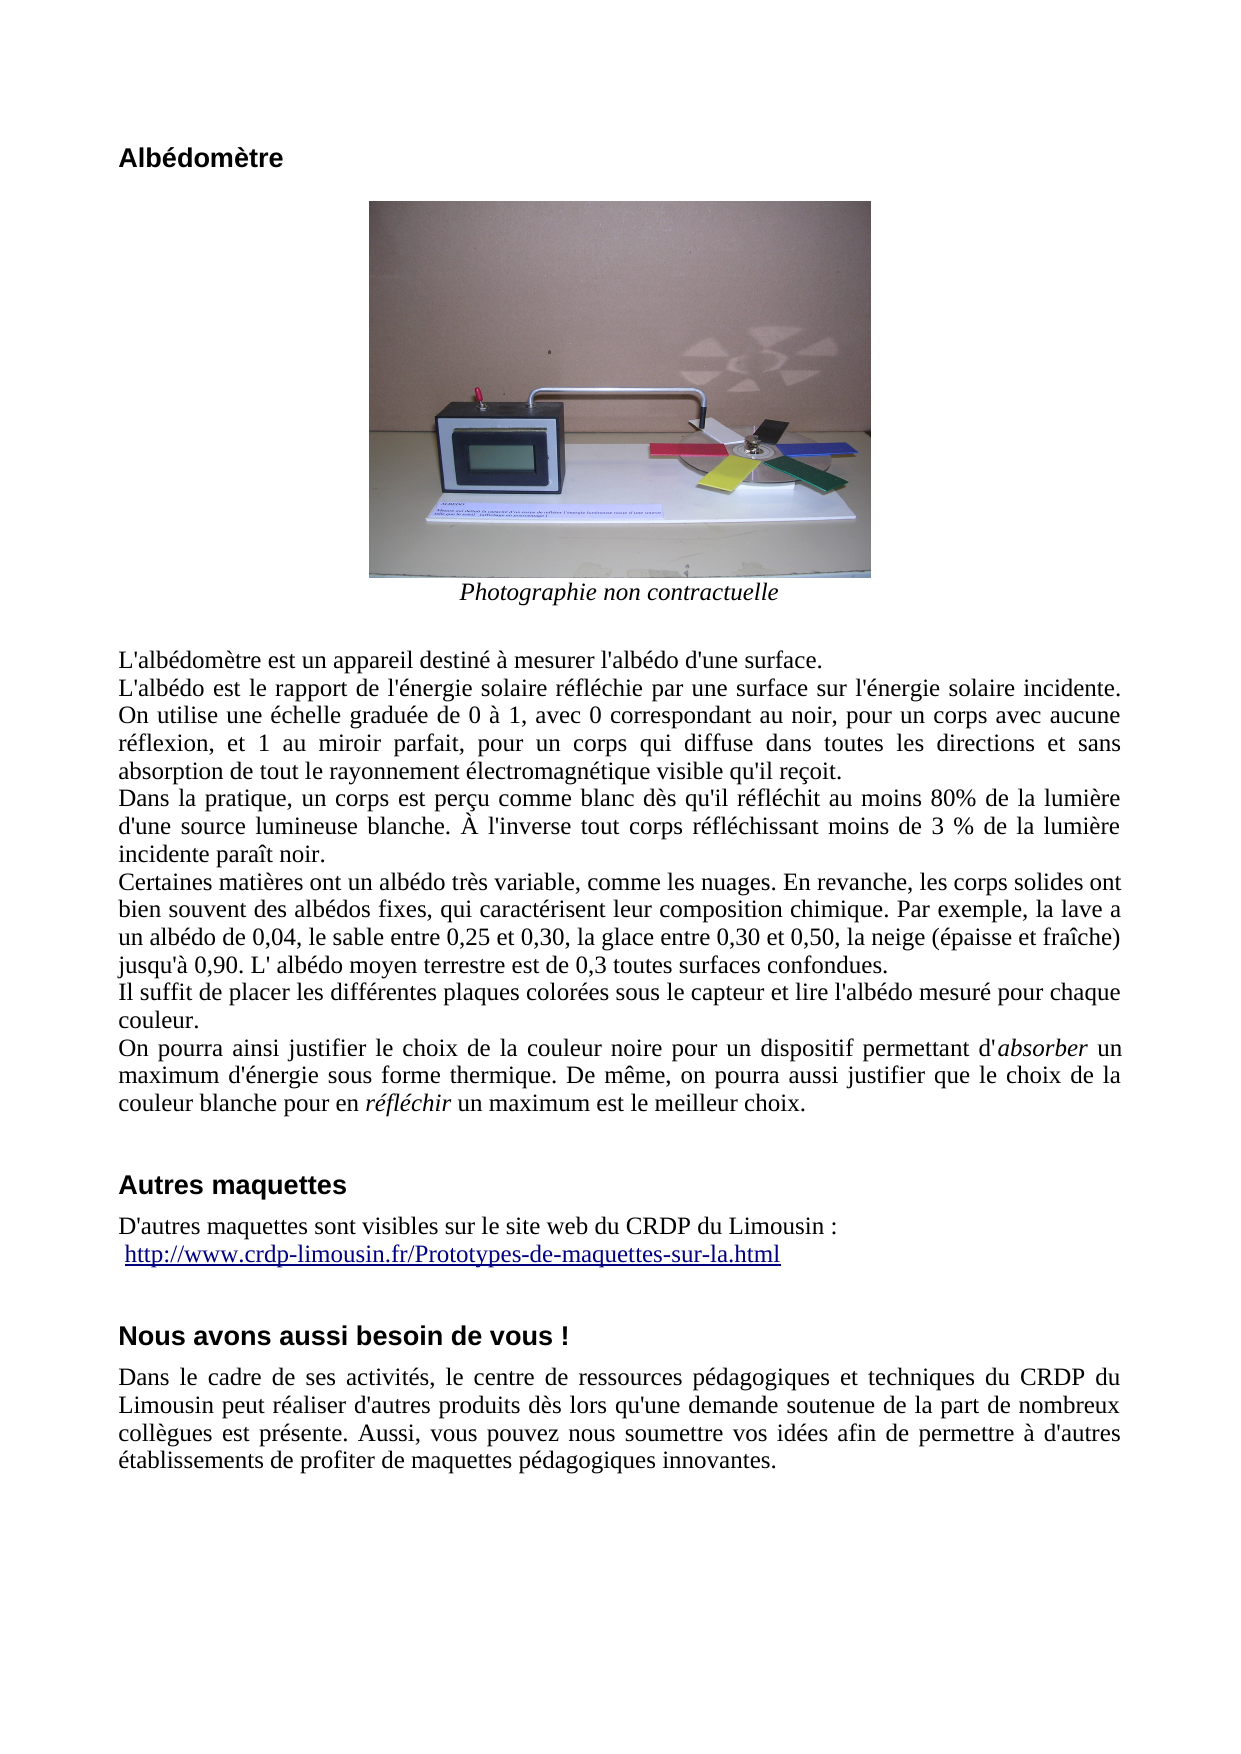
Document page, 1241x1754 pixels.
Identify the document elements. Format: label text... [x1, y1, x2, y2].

text L'albédo est le rapport de l'énergie solaire réfléchie par une surface sur l'énergie solaire incidente. On utilise une échelle graduée de 0 à 1, avec 0 correspondant au noir, pour un corps avec aucune réflexion, et 1 au miroir parfait, pour un corps qui diffuse dans toutes les directions et sans absorption de tout le rayonnement électromagnétique visible qu'il reçoit. [118, 674, 1122, 784]
text Dans le cadre de ses activités, le centre de ressources pédagogiques et techniques du CRDP du Limousin peut réaliser d'autres produits dès lors qu'une demande soutenue de la part de nombreux collègues est présente. Aussi, vous pouvez nous soumettre vos idées afin de permettre à d'autres établissements de profiter de maquettes pédagogiques innovantes. [118, 1363, 1122, 1474]
text D'autres maquettes sont visibles sur le site web du CRDP du Limousin : [118, 1212, 1122, 1240]
text http://www.crdp-limousin.fr/Prototypes-de-maquettes-sur-la.html [118, 1240, 1122, 1268]
subtitle Autres maquettes [118, 1170, 1122, 1200]
subtitle Albédomètre [118, 143, 1122, 173]
text On pourra ainsi justifier le choix de la couleur noire pour un dispositif permettant d'absorber un maximum d'énergie sous forme thermique. De même, on pourra aussi justifier que le choix de la couleur blanche pour en réfléchir un maximum est le meilleur choix. [118, 1034, 1122, 1117]
text Certaines matières ont un albédo très variable, comme les nuages. En revanche, les corps solides ont bien souvent des albédos fixes, qui caractérisent leur composition chimique. Par exemple, la lave a un albédo de 0,04, le sable entre 0,25 et 0,30, la glace entre 0,30 et 0,50, la neige (épaisse et fraîche) jusqu'à 0,90. L' albédo moyen terrestre est de 0,3 toutes surfaces confondues. [118, 868, 1122, 978]
text L'albédomètre est un appareil destiné à mesurer l'albédo d'une surface. [118, 646, 1122, 674]
subtitle Nous avons aussi besoin de vous ! [118, 1321, 1122, 1351]
text Dans la pratique, un corps est perçu comme blanc dès qu'il réfléchit au moins 80% de la lumière d'une source lumineuse blanche. À l'inverse tout corps réfléchissant moins de 3 % de la lumière incidente paraît noir. [118, 784, 1122, 868]
text Il suffit de placer les différentes plaques colorées sous le capteur et lire l'albédo mesuré pour chaque couleur. [118, 978, 1122, 1034]
text Photographie non contractuelle [118, 186, 1122, 606]
picture [369, 201, 871, 578]
